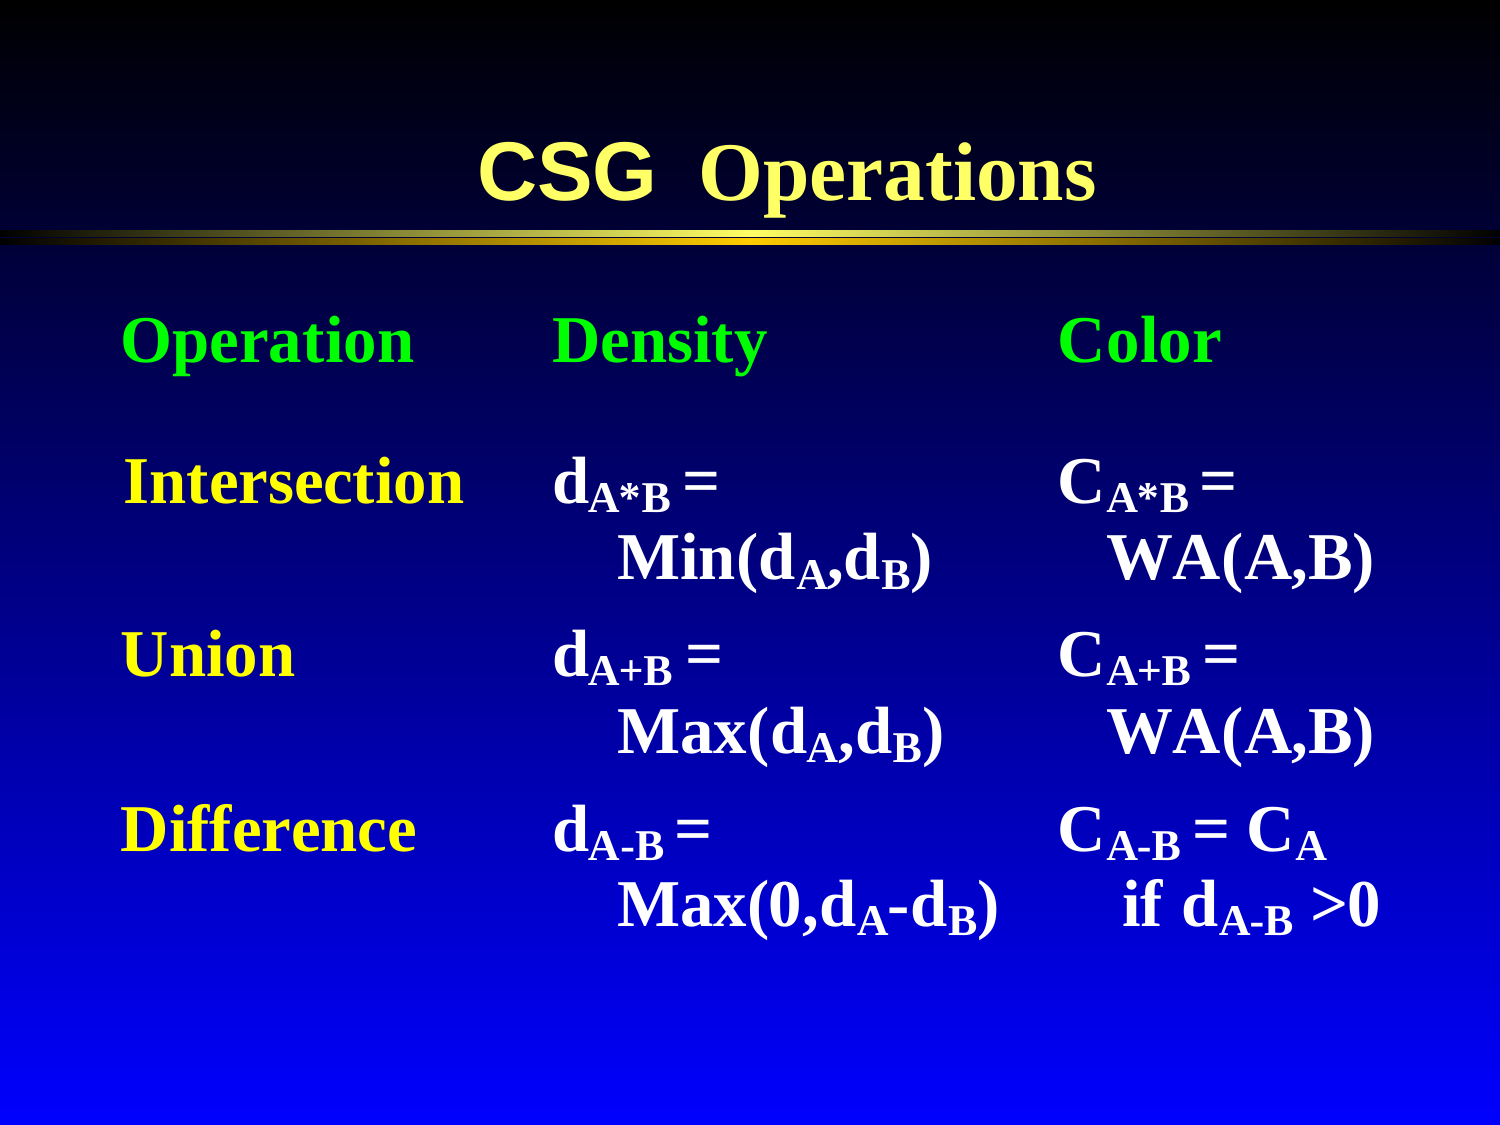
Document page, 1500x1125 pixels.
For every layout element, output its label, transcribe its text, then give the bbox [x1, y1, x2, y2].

text_box CSG Operations [461, 110, 1132, 227]
chart [50, 299, 1473, 1040]
